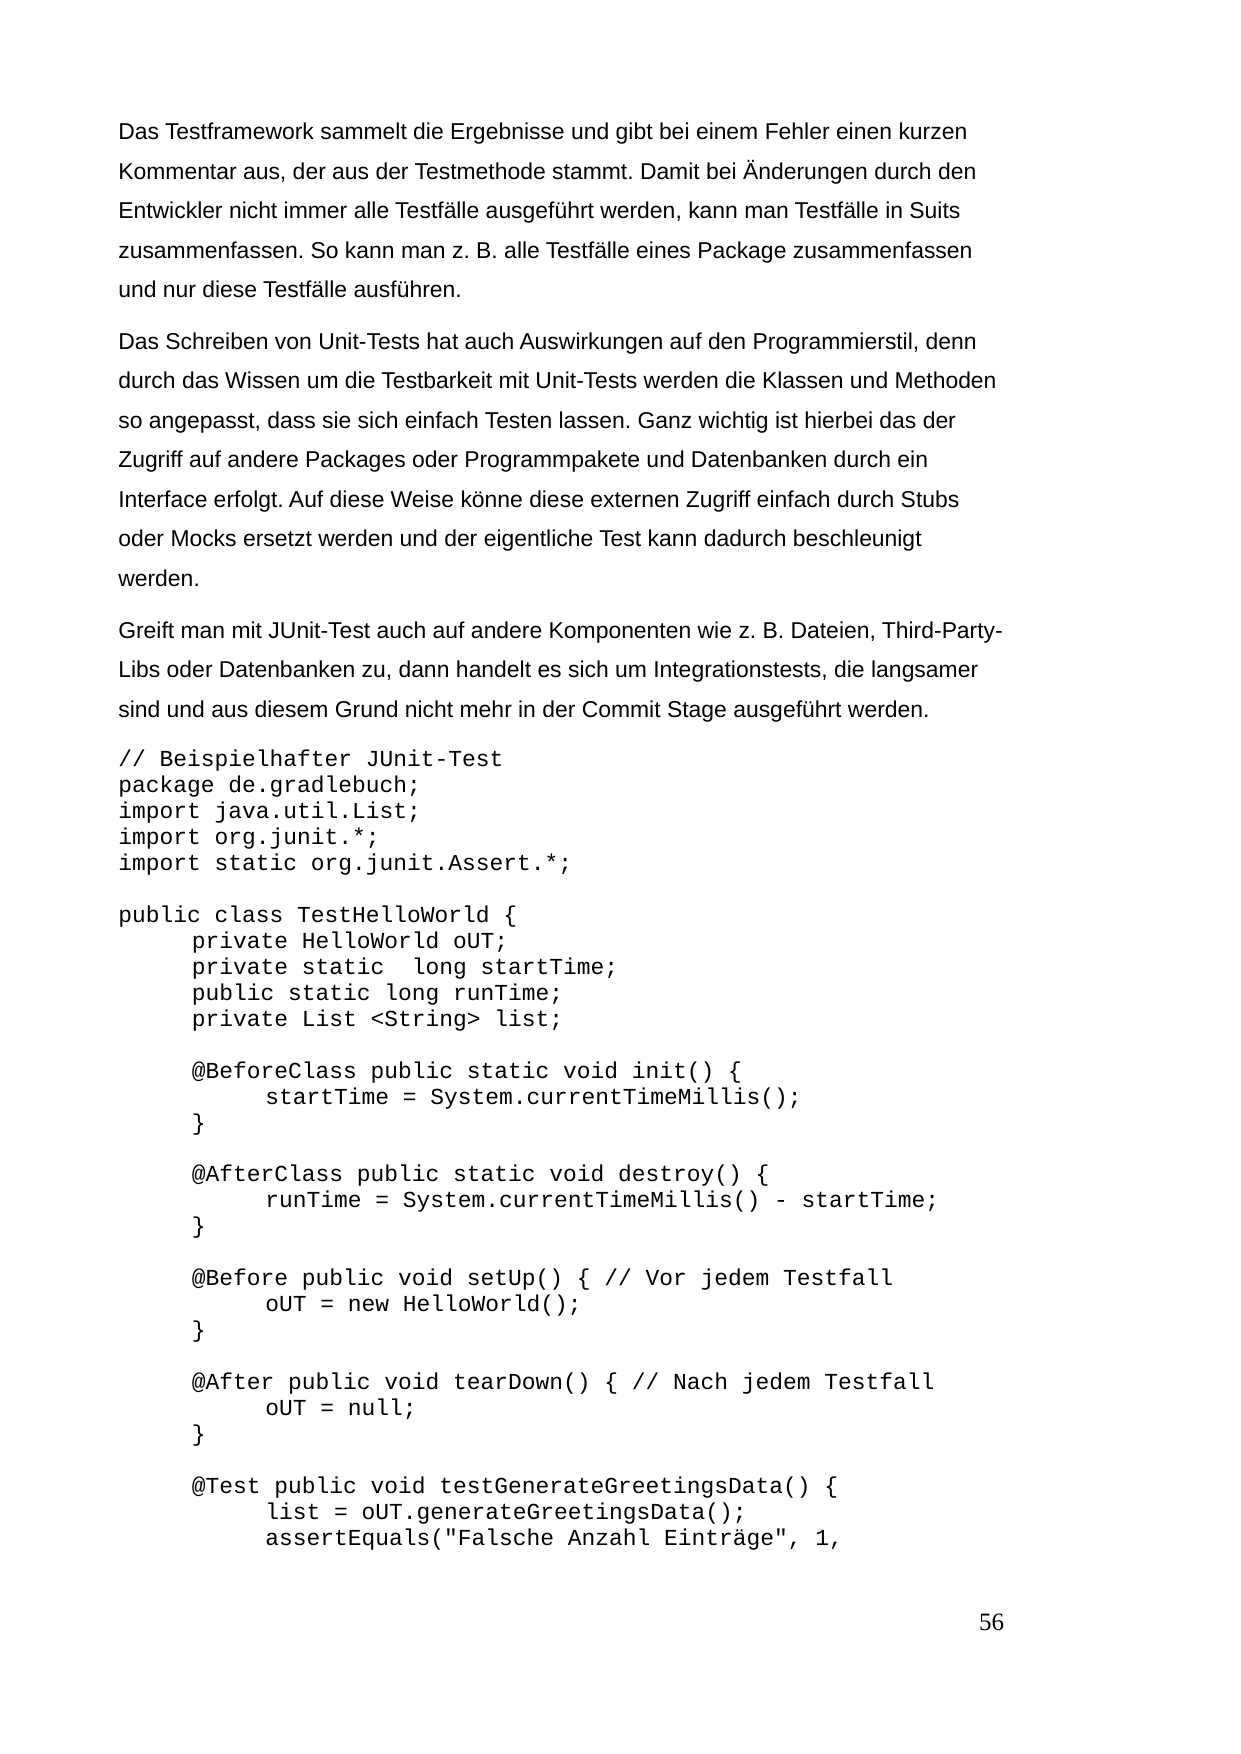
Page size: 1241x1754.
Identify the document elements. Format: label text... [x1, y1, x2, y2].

text public static long runTime; [118, 981, 1004, 1007]
text } [118, 1318, 1004, 1344]
text private HelloWorld oUT; [118, 929, 1004, 955]
text } [118, 1422, 1004, 1448]
text oUT = null; [118, 1396, 1004, 1422]
text import org.junit.*; [118, 826, 1004, 852]
text Greift man mit JUnit-Test auch auf andere Komponenten wie z. B. Dateien, Third-Party-Libs oder Datenbanken zu, dann handelt es sich um Integrationstests, die langsamer sind und aus diesem Grund nicht mehr in der Commit Stage ausgeführt werden. [118, 617, 1004, 722]
text list = oUT.generateGreetingsData(); [118, 1500, 1004, 1526]
text oUT = new HelloWorld(); [118, 1292, 1004, 1318]
text } [118, 1111, 1004, 1137]
text @Test public void testGenerateGreetingsData() { [118, 1474, 1004, 1500]
text @After public void tearDown() { // Nach jedem Testfall [118, 1370, 1004, 1396]
text @BeforeClass public static void init() { [118, 1059, 1004, 1085]
text Das Schreiben von Unit-Tests hat auch Auswirkungen auf den Programmierstil, denn durch das Wissen um die Testbarkeit mit Unit-Tests werden die Klassen und Methoden so angepasst, dass sie sich einfach Testen lassen. Ganz wichtig ist hierbei das der Zugriff auf andere Packages oder Programmpakete und Datenbanken durch ein Interface erfolgt. Auf diese Weise könne diese externen Zugriff einfach durch Stubs oder Mocks ersetzt werden und der eigentliche Test kann dadurch beschleunigt werden. [118, 328, 1004, 591]
text assertEquals("Falsche Anzahl Einträge", 1, [118, 1526, 1004, 1552]
text @AfterClass public static void destroy() { [118, 1163, 1004, 1189]
text private List <String> list; [118, 1007, 1004, 1033]
text public class TestHelloWorld { [118, 903, 1004, 929]
text runTime = System.currentTimeMillis() - startTime; [118, 1189, 1004, 1215]
text import java.util.List; [118, 800, 1004, 826]
text import static org.junit.Assert.*; [118, 852, 1004, 877]
text private static long startTime; [118, 955, 1004, 981]
text Das Testframework sammelt die Ergebnisse und gibt bei einem Fehler einen kurzen Kommentar aus, der aus der Testmethode stammt. Damit bei Änderungen durch den Entwickler nicht immer alle Testfälle ausgeführt werden, kann man Testfälle in Suits zusammenfassen. So kann man z. B. alle Testfälle eines Package zusammenfassen und nur diese Testfälle ausführen. [118, 118, 1004, 302]
text @Before public void setUp() { // Vor jedem Testfall [118, 1267, 1004, 1292]
text startTime = System.currentTimeMillis(); [118, 1085, 1004, 1111]
text } [118, 1215, 1004, 1241]
text package de.gradlebuch; [118, 774, 1004, 800]
text // Beispielhafter JUnit-Test [118, 748, 1004, 774]
